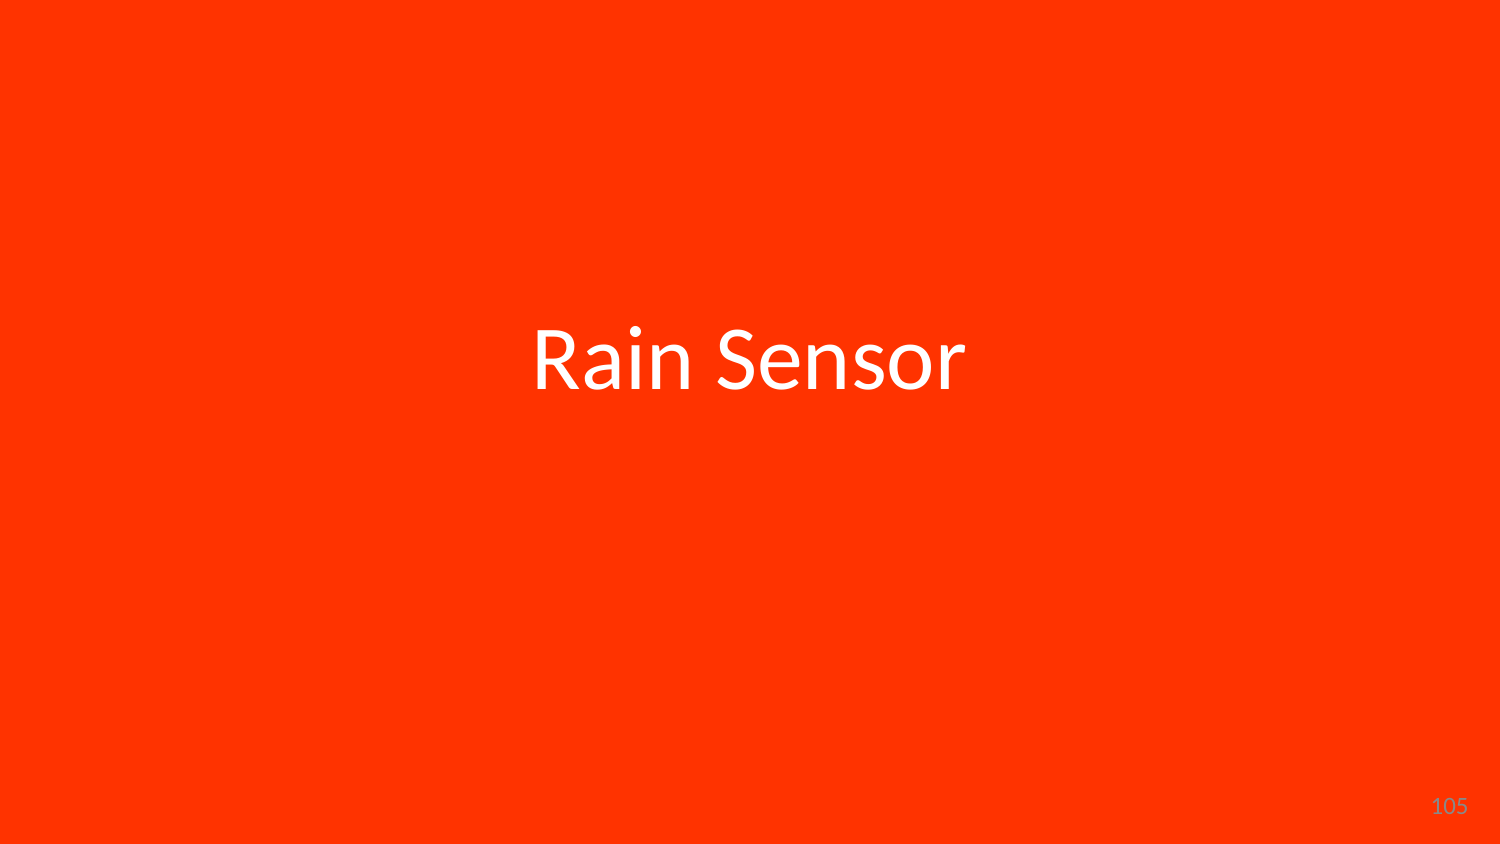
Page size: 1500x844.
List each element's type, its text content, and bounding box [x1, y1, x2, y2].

title Rain Sensor [112, 262, 1388, 443]
text_box 105 [1415, 782, 1500, 828]
